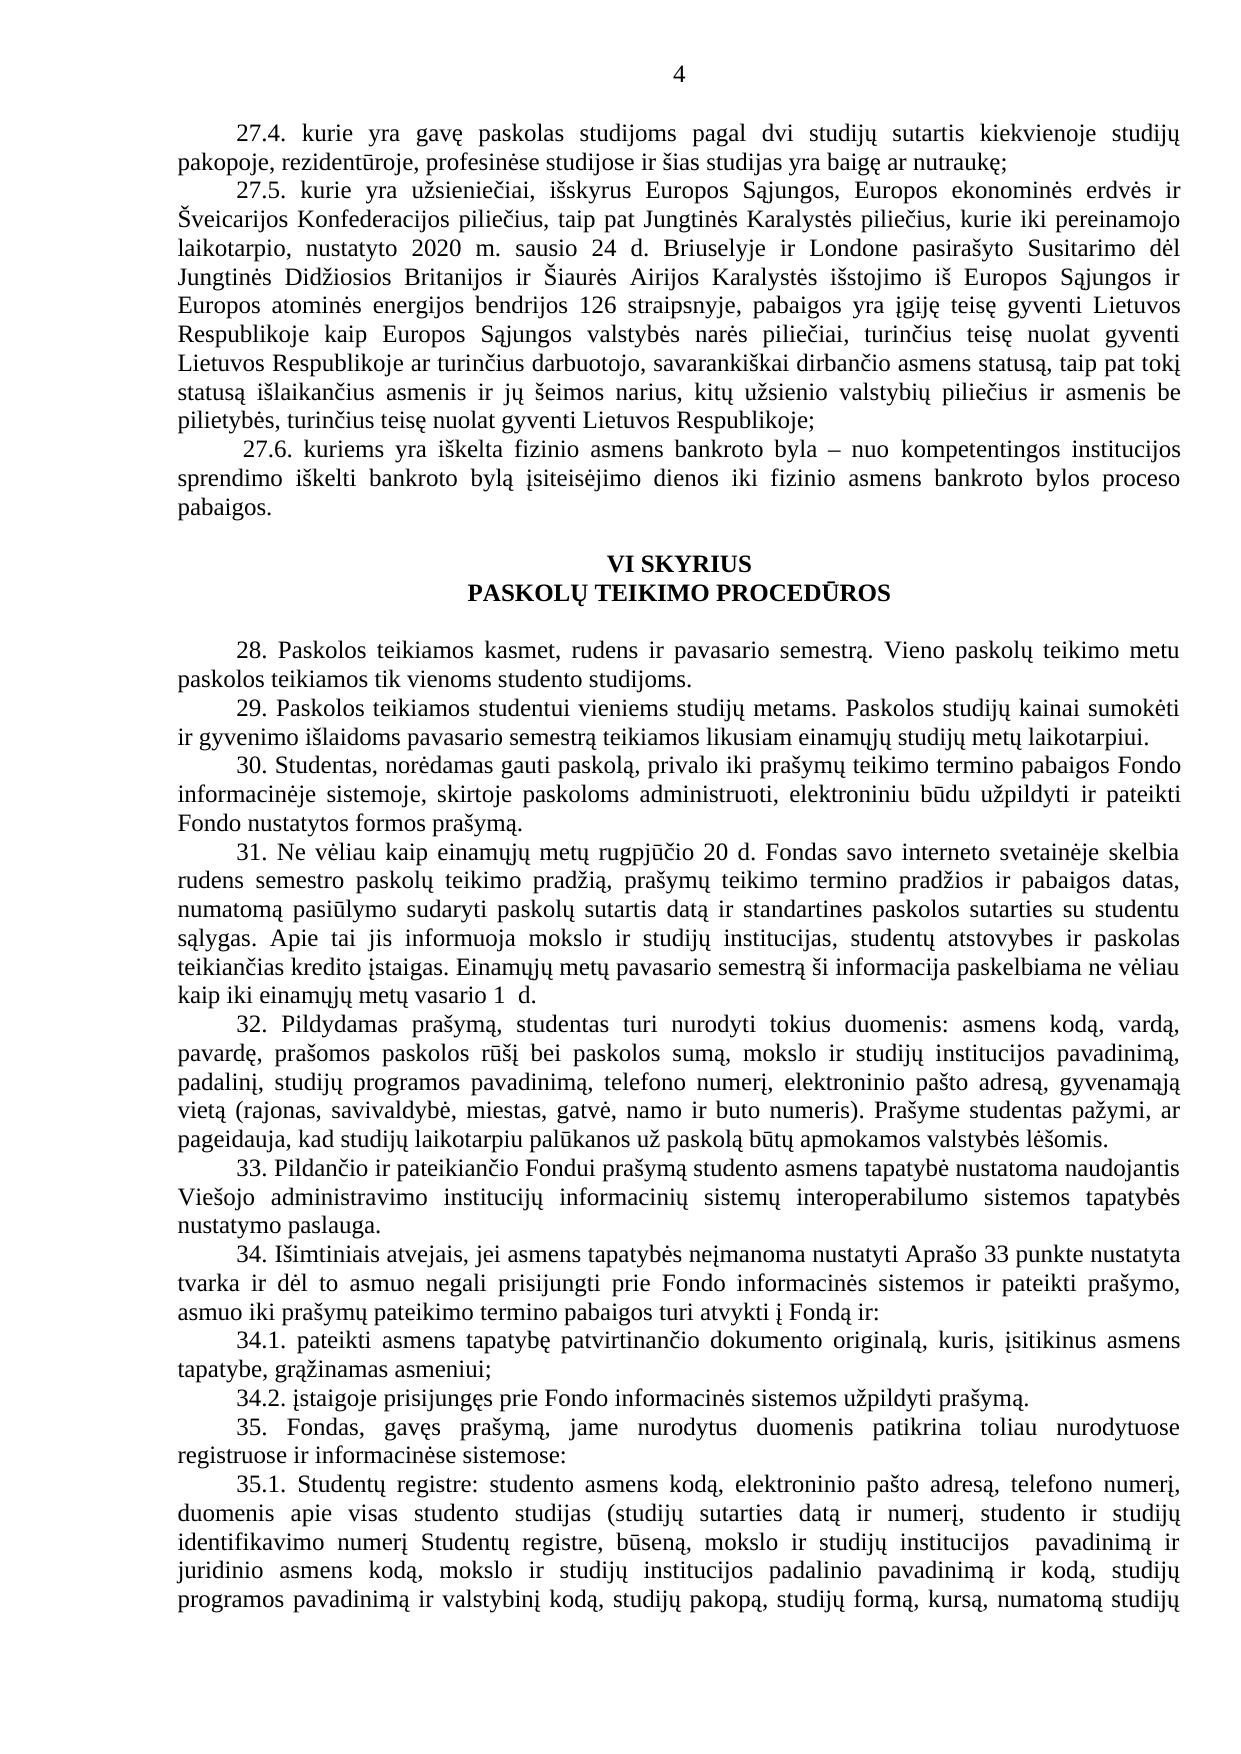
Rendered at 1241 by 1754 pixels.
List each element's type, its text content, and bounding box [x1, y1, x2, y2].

text PASKOLŲ TEIKIMO PROCEDŪROS [177, 578, 1181, 607]
text 34. Išimtiniais atvejais, jei asmens tapatybės neįmanoma nustatyti Aprašo 33 punkte nustatyta tvarka ir dėl to asmuo negali prisijungti prie Fondo informacinės sistemos ir pateikti prašymo, asmuo iki prašymų pateikimo termino pabaigos turi atvykti į Fondą ir: [177, 1239, 1181, 1326]
text 27.4. kurie yra gavę paskolas studijoms pagal dvi studijų sutartis kiekvienoje studijų pakopoje, rezidentūroje, profesinėse studijose ir šias studijas yra baigę ar nutraukę; [177, 118, 1181, 176]
text 32. Pildydamas prašymą, studentas turi nurodyti tokius duomenis: asmens kodą, vardą, pavardę, prašomos paskolos rūšį bei paskolos sumą, mokslo ir studijų institucijos pavadinimą, padalinį, studijų programos pavadinimą, telefono numerį, elektroninio pašto adresą, gyvenamąją vietą (rajonas, savivaldybė, miestas, gatvė, namo ir buto numeris). Prašyme studentas pažymi, ar pageidauja, kad studijų laikotarpiu palūkanos už paskolą būtų apmokamos valstybės lėšomis. [177, 1009, 1181, 1153]
text 34.1. pateikti asmens tapatybę patvirtinančio dokumento originalą, kuris, įsitikinus asmens tapatybe, grąžinamas asmeniui; [177, 1326, 1181, 1383]
text 33. Pildančio ir pateikiančio Fondui prašymą studento asmens tapatybė nustatoma naudojantis Viešojo administravimo institucijų informacinių sistemų interoperabilumo sistemos tapatybės nustatymo paslauga. [177, 1153, 1181, 1239]
text 27.5. kurie yra užsieniečiai, išskyrus Europos Sąjungos, Europos ekonominės erdvės ir Šveicarijos Konfederacijos piliečius, taip pat Jungtinės Karalystės piliečius, kurie iki pereinamojo laikotarpio, nustatyto 2020 m. sausio 24 d. Briuselyje ir Londone pasirašyto Susitarimo dėl Jungtinės Didžiosios Britanijos ir Šiaurės Airijos Karalystės išstojimo iš Europos Sąjungos ir Europos atominės energijos bendrijos 126 straipsnyje, pabaigos yra įgiję teisę gyventi Lietuvos Respublikoje kaip Europos Sąjungos valstybės narės piliečiai, turinčius teisę nuolat gyventi Lietuvos Respublikoje ar turinčius darbuotojo, savarankiškai dirbančio asmens statusą, taip pat tokį statusą išlaikančius asmenis ir jų šeimos narius, kitų užsienio valstybių piliečius ir asmenis be pilietybės, turinčius teisę nuolat gyventi Lietuvos Respublikoje; [177, 176, 1181, 434]
text 35.1. Studentų registre: studento asmens kodą, elektroninio pašto adresą, telefono numerį, duomenis apie visas studento studijas (studijų sutarties datą ir numerį, studento ir studijų identifikavimo numerį Studentų registre, būseną, mokslo ir studijų institucijos pavadinimą ir juridinio asmens kodą, mokslo ir studijų institucijos padalinio pavadinimą ir kodą, studijų programos pavadinimą ir valstybinį kodą, studijų pakopą, studijų formą, kursą, numatomą studijų [177, 1469, 1181, 1613]
text 28. Paskolos teikiamos kasmet, rudens ir pavasario semestrą. Vieno paskolų teikimo metu paskolos teikiamos tik vienoms studento studijoms. [177, 636, 1181, 693]
text 35. Fondas, gavęs prašymą, jame nurodytus duomenis patikrina toliau nurodytuose registruose ir informacinėse sistemose: [177, 1412, 1181, 1469]
text 31. Ne vėliau kaip einamųjų metų rugpjūčio 20 d. Fondas savo interneto svetainėje skelbia rudens semestro paskolų teikimo pradžią, prašymų teikimo termino pradžios ir pabaigos datas, numatomą pasiūlymo sudaryti paskolų sutartis datą ir standartines paskolos sutarties su studentu sąlygas. Apie tai jis informuoja mokslo ir studijų institucijas, studentų atstovybes ir paskolas teikiančias kredito įstaigas. Einamųjų metų pavasario semestrą ši informacija paskelbiama ne vėliau kaip iki einamųjų metų vasario 1 d. [177, 837, 1181, 1009]
text 34.2. įstaigoje prisijungęs prie Fondo informacinės sistemos užpildyti prašymą. [177, 1383, 1181, 1412]
text 27.6. kuriems yra iškelta fizinio asmens bankroto byla – nuo kompetentingos institucijos sprendimo iškelti bankroto bylą įsiteisėjimo dienos iki fizinio asmens bankroto bylos proceso pabaigos. [177, 434, 1181, 521]
text 29. Paskolos teikiamos studentui vieniems studijų metams. Paskolos studijų kainai sumokėti ir gyvenimo išlaidoms pavasario semestrą teikiamos likusiam einamųjų studijų metų laikotarpiui. [177, 693, 1181, 751]
text 30. Studentas, norėdamas gauti paskolą, privalo iki prašymų teikimo termino pabaigos Fondo informacinėje sistemoje, skirtoje paskoloms administruoti, elektroniniu būdu užpildyti ir pateikti Fondo nustatytos formos prašymą. [177, 751, 1181, 837]
text VI SKYRIUS [177, 549, 1181, 578]
